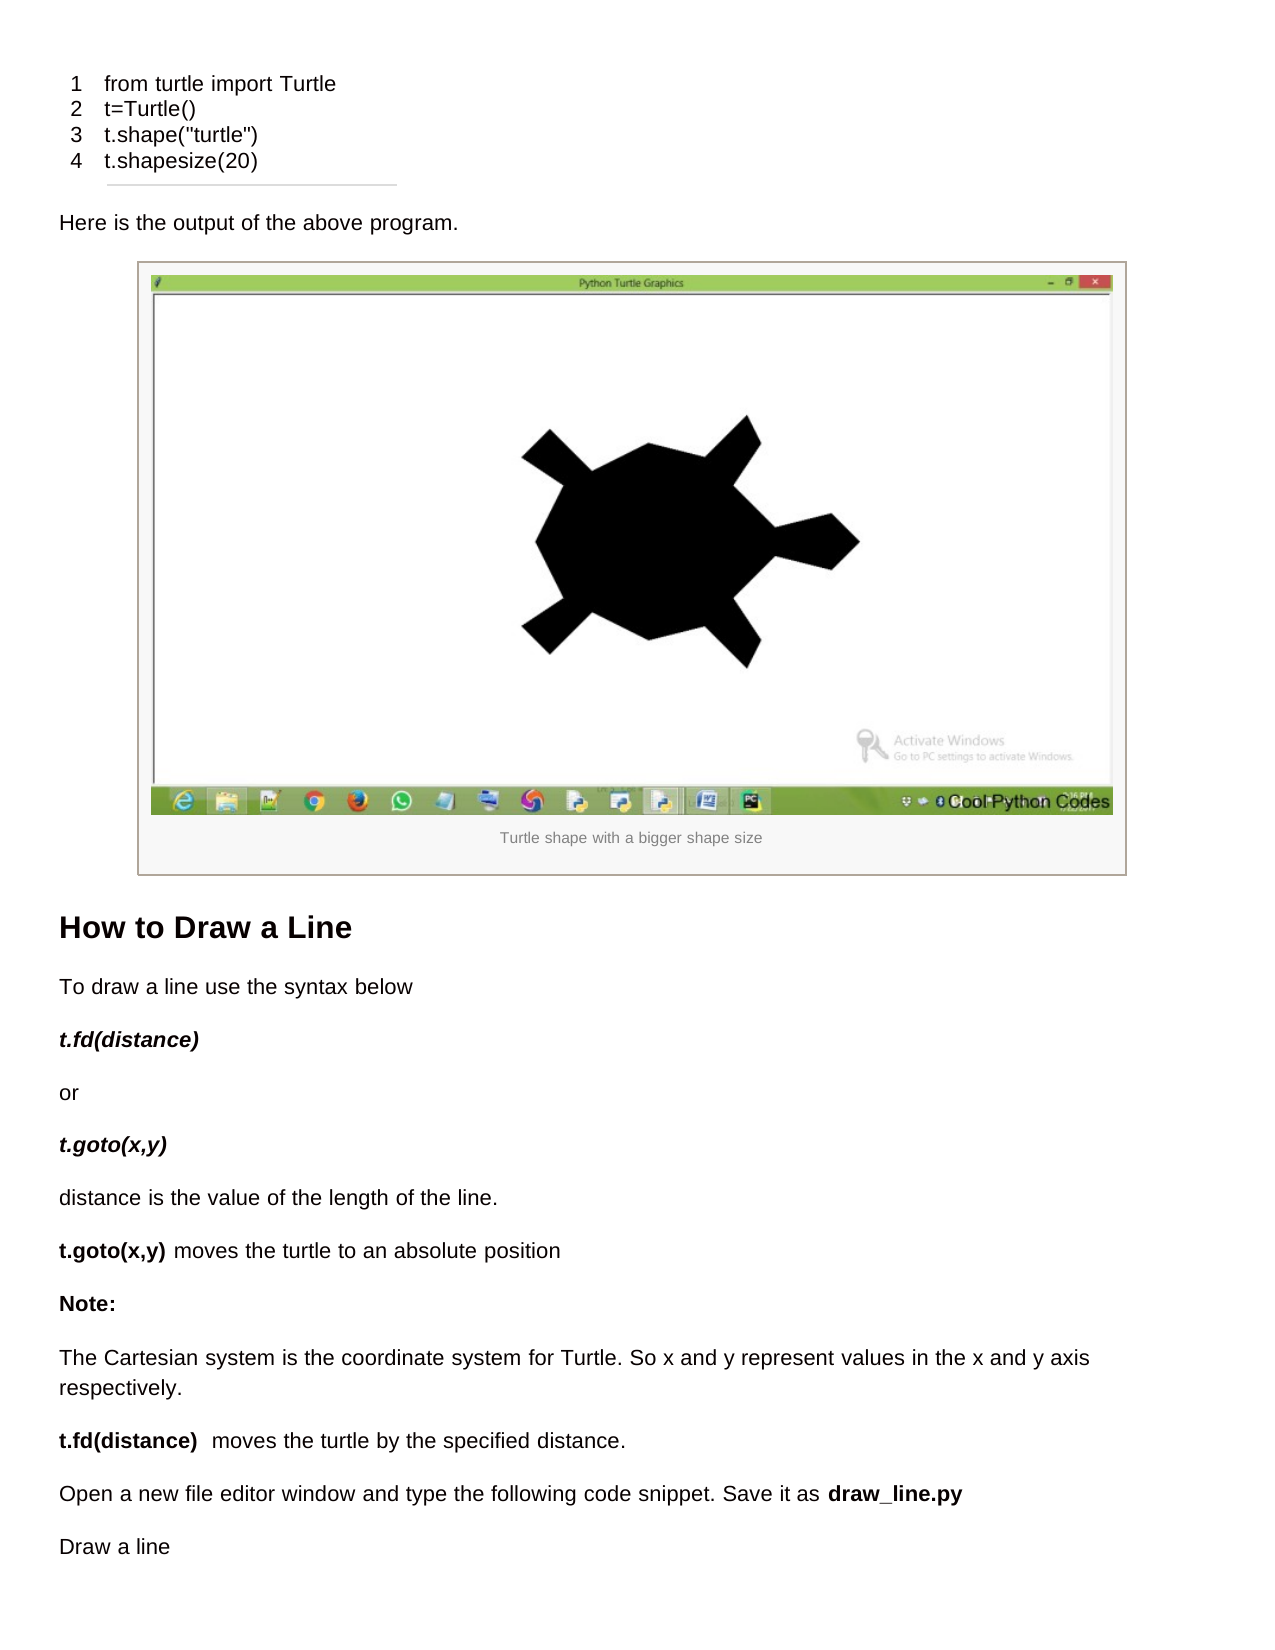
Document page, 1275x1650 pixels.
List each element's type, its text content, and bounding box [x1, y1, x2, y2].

text 4 t.shapesize(20) [70, 147, 1229, 172]
text t.fd(distance) [59, 1026, 1229, 1052]
text Draw a line [59, 1533, 1229, 1559]
text Here is the output of the above program. [59, 210, 1229, 234]
text or [59, 1079, 1229, 1104]
text 2 t=Turtle() [70, 96, 1229, 121]
text t.goto(x,y) [59, 1132, 1229, 1157]
text 1 from turtle import Turtle [70, 71, 1229, 96]
text distance is the value of the length of the line. t.goto(x,y) moves the turtle to an absolute position Note: [59, 1185, 569, 1316]
text To draw a line use the syntax below [59, 973, 1229, 999]
picture [151, 275, 1113, 815]
text How to Draw a Line [59, 909, 1229, 945]
text 3 t.shape("turtle") [70, 122, 1229, 147]
text t.fd(distance) moves the turtle by the specified distance. [59, 1428, 1229, 1453]
text The Cartesian system is the coordinate system for Turtle. So x and y represent values in the x and y axis respectively. [59, 1345, 1100, 1400]
text Open a new file editor window and type the following code snippet. Save it as draw_line.py [59, 1481, 1229, 1506]
